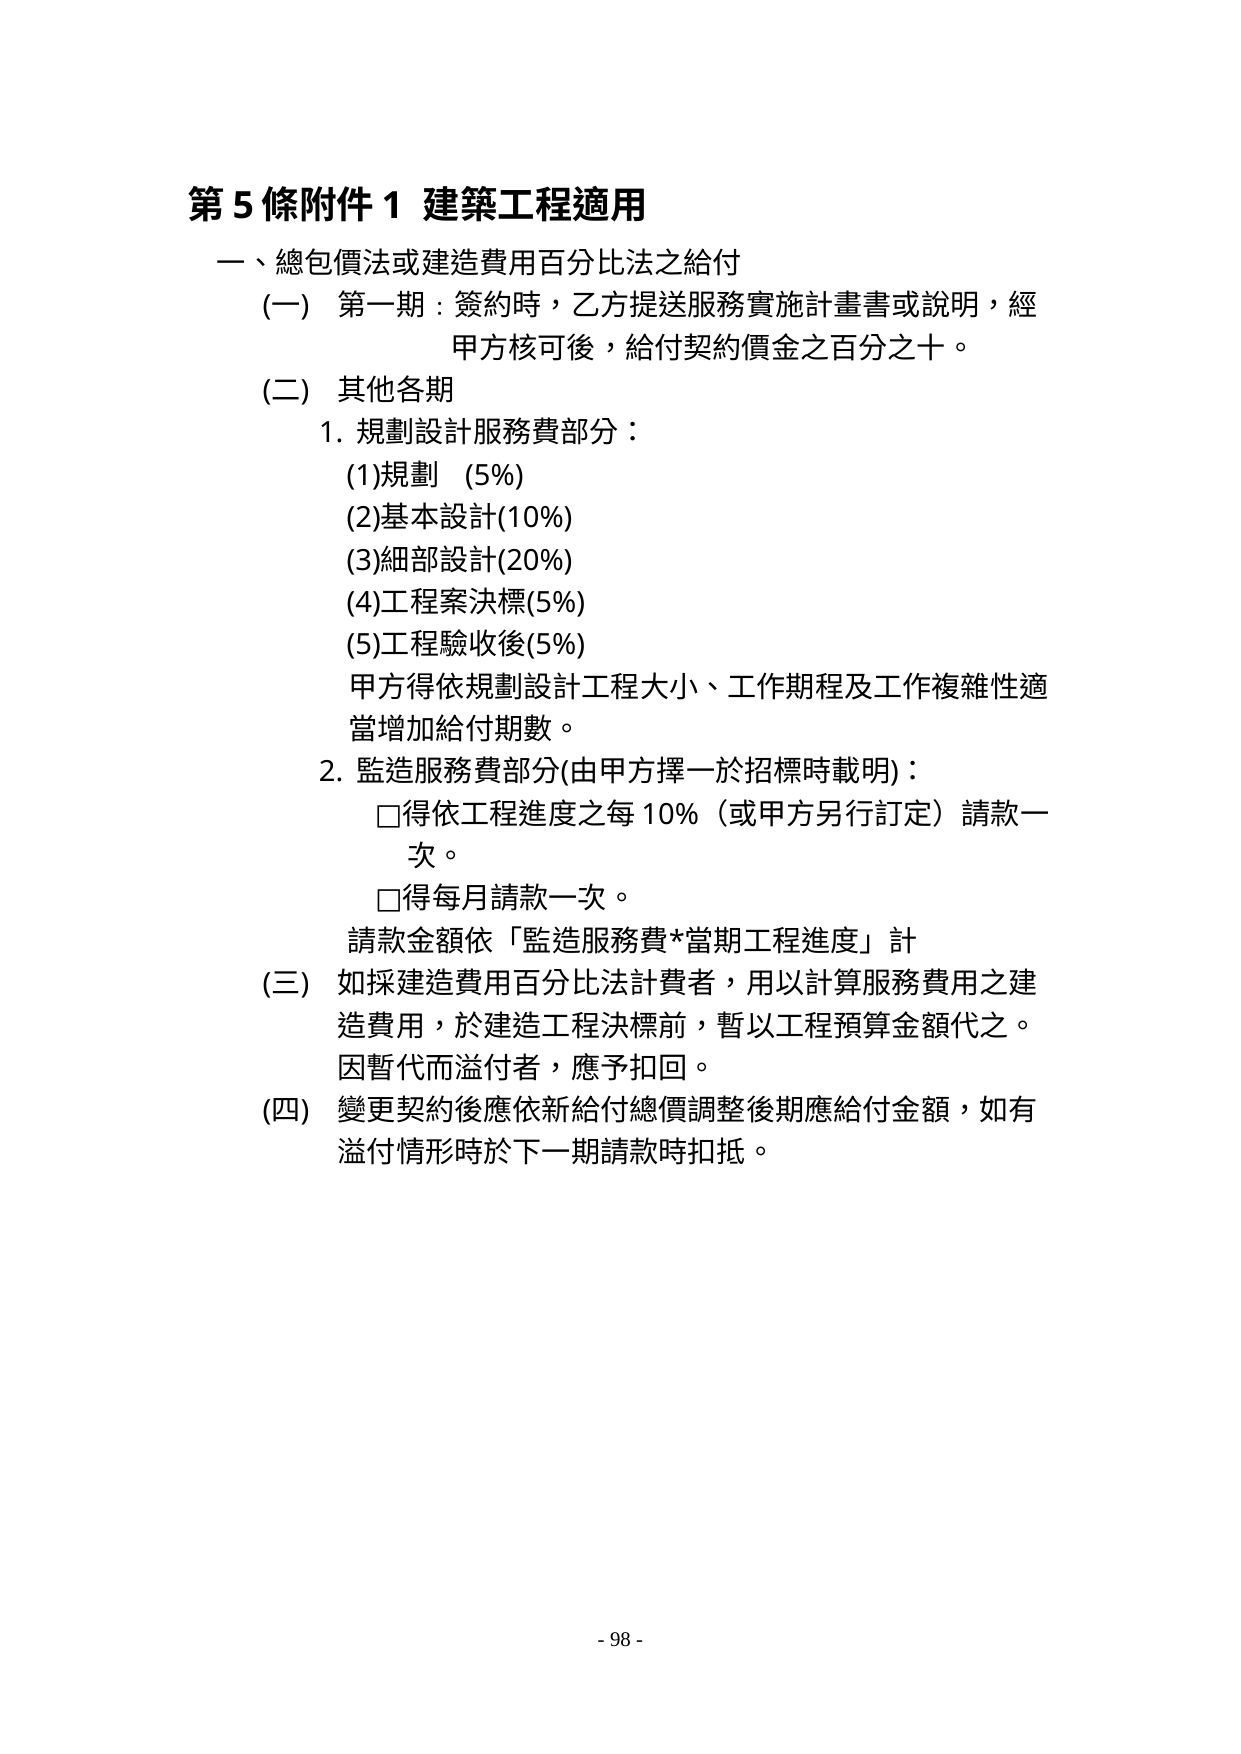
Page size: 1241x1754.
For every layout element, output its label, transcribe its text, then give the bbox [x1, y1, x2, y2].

list 監造服務費部分(由甲方擇一於招標時載明)： [319, 748, 1053, 790]
text 請款金額依「監造服務費*當期工程進度」計 [309, 917, 1053, 960]
text (5)工程驗收後(5%) [288, 621, 1053, 663]
list 如採建造費用百分比法計費者，用以計算服務費用之建造費用，於建造工程決標前，暫以工程預算金額代之。因暫代而溢付者，應予扣回。 [262, 960, 1053, 1087]
text □得依工程進度之每10%（或甲方另行訂定）請款一次。 [374, 790, 1053, 875]
text (2)基本設計(10%) [288, 494, 1053, 536]
list 規劃設計服務費部分： [319, 409, 1053, 451]
list 第一期﹕簽約時，乙方提送服務實施計畫書或說明，經甲方核可後，給付契約價金之百分之十。 [262, 282, 1053, 366]
list 其他各期 [262, 366, 1053, 409]
text □得每月請款一次。 [375, 875, 1053, 917]
text (4)工程案決標(5%) [288, 578, 1053, 621]
text 一、總包價法或建造費用百分比法之給付 [187, 239, 1053, 282]
text (3)細部設計(20%) [288, 536, 1053, 578]
text 甲方得依規劃設計工程大小、工作期程及工作複雜性適當增加給付期數。 [348, 663, 1053, 748]
text 第5條附件1 建築工程適用 [187, 164, 1053, 239]
list 變更契約後應依新給付總價調整後期應給付金額，如有溢付情形時於下一期請款時扣抵。 [262, 1087, 1053, 1171]
text (1)規劃 (5%) [288, 451, 1053, 494]
